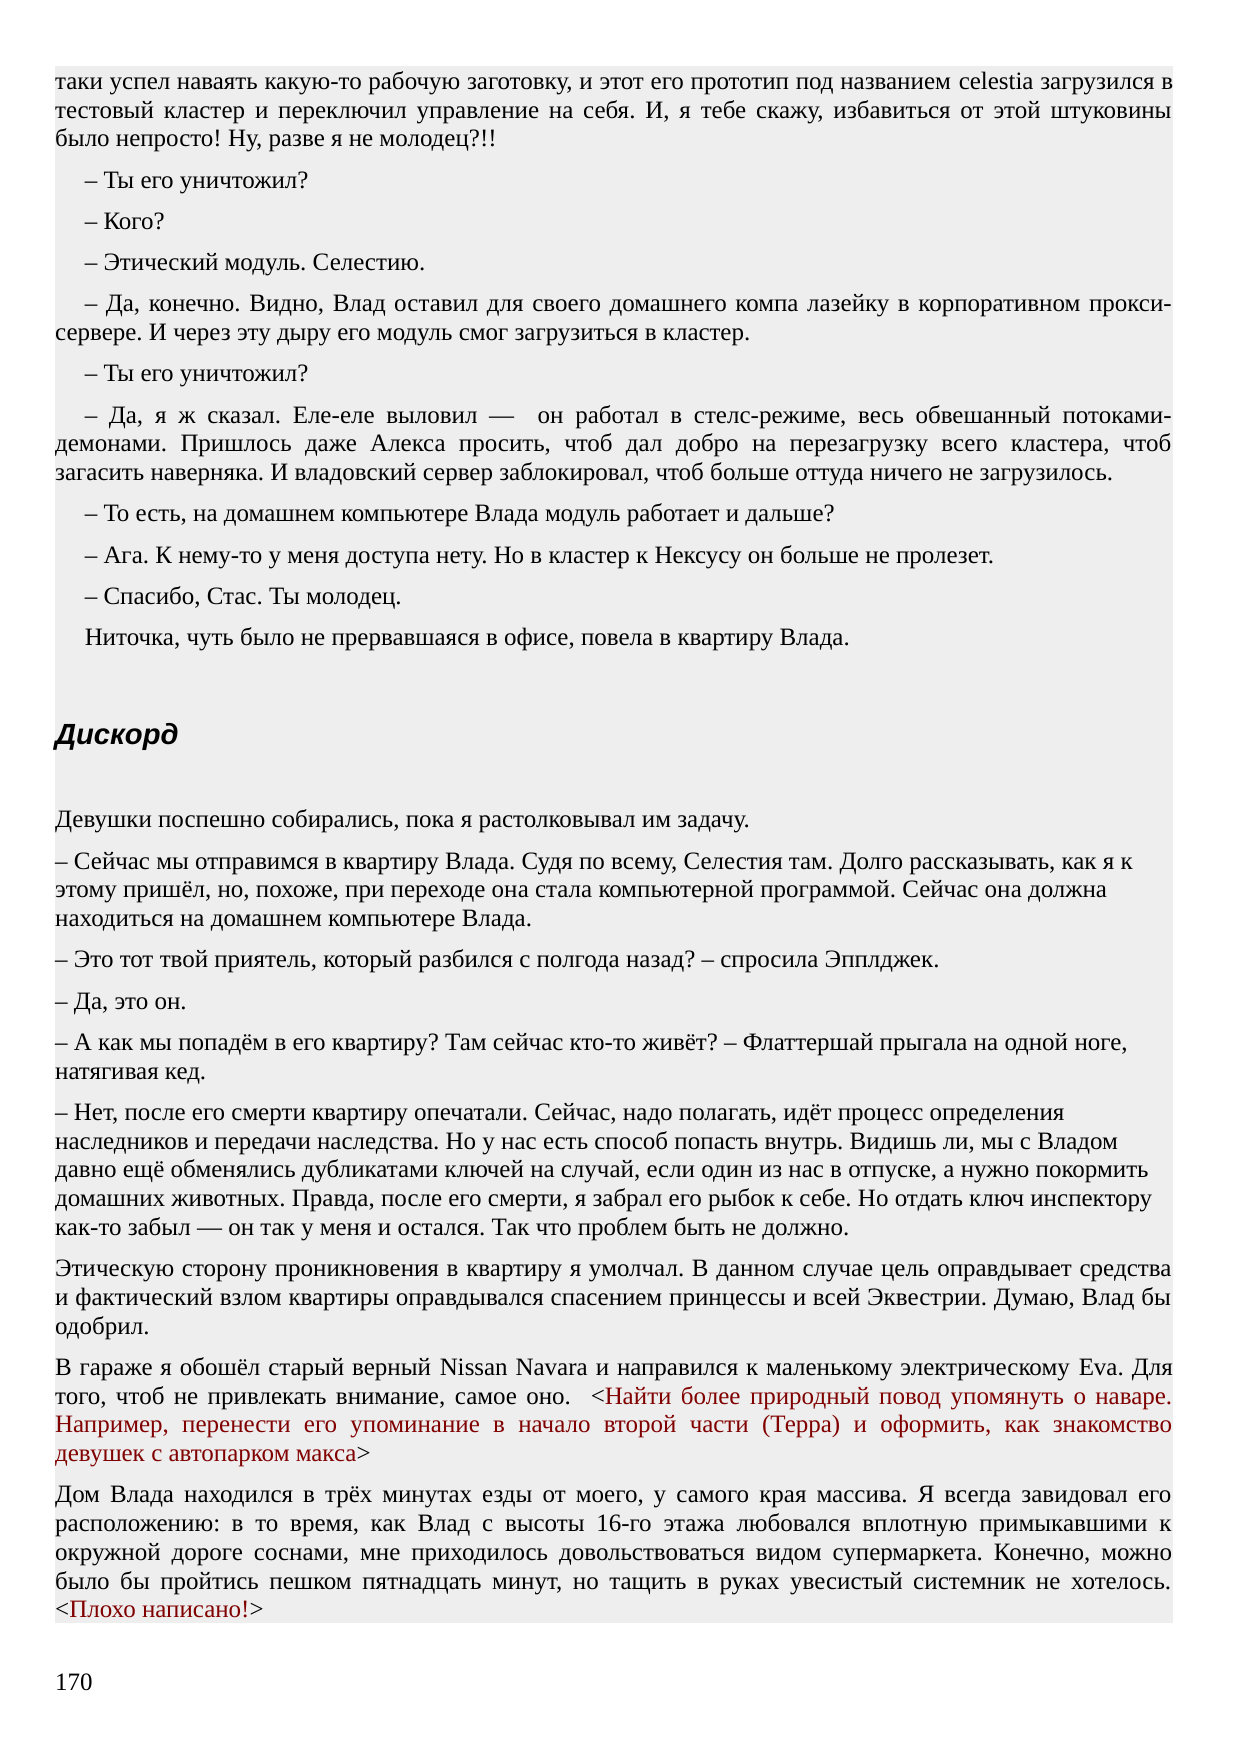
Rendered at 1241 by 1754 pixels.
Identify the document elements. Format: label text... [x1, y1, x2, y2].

text Ниточка, чуть было не прервавшаяся в офисе, повела в квартиру Влада. [55, 622, 1173, 651]
text Дом Влада находился в трёх минутах езды от моего, у самого края массива. Я всегда завидовал его расположению: в то время, как Влад с высоты 16-го этажа любовался вплотную примыкавшими к окружной дороге соснами, мне приходилось довольствоваться видом супермаркета. Конечно, можно было бы пройтись пешком пятнадцать минут, но тащить в руках увесистый системник не хотелось. <Плохо написано!> [55, 1479, 1173, 1623]
text – А как мы попадём в его квартиру? Там сейчас кто-то живёт? – Флаттершай прыгала на одной ноге, натягивая кед. [55, 1027, 1173, 1084]
text В гараже я обошёл старый верный Nissan Navara и направился к маленькому электрическому Eva. Для того, чтоб не привлекать внимание, самое оно. <Найти более природный повод упомянуть о наваре. Например, перенести его упоминание в начало второй части (Терра) и оформить, как знакомство девушек с автопарком макса> [55, 1352, 1173, 1467]
text – Да, конечно. Видно, Влад оставил для своего домашнего компа лазейку в корпоративном прокси-сервере. И через эту дыру его модуль смог загрузиться в кластер. [55, 288, 1173, 346]
text – Ты его уничтожил? [55, 358, 1173, 387]
text – Это тот твой приятель, который разбился с полгода назад? – спросила Эпплджек. [55, 944, 1173, 973]
text – Ага. К нему-то у меня доступа нету. Но в кластер к Нексусу он больше не пролезет. [55, 540, 1173, 568]
text таки успел наваять какую-то рабочую заготовку, и этот его прототип под названием celestia загрузился в тестовый кластер и переключил управление на себя. И, я тебе скажу, избавиться от этой штуковины было непросто! Ну, разве я не молодец?!! [55, 66, 1173, 152]
text – Кого? [55, 206, 1173, 235]
text – Ты его уничтожил? [55, 165, 1173, 193]
text – Спасибо, Стас. Ты молодец. [55, 581, 1173, 610]
text Девушки поспешно собирались, пока я растолковывал им задачу. [55, 804, 1173, 833]
text – То есть, на домашнем компьютере Влада модуль работает и дальше? [55, 498, 1173, 527]
text – Да, это он. [55, 986, 1173, 1014]
subtitle Дискорд [55, 717, 1173, 751]
text – Нет, после его смерти квартиру опечатали. Сейчас, надо полагать, идёт процесс определения наследников и передачи наследства. Но у нас есть способ попасть внутрь. Видишь ли, мы с Владом давно ещё обменялись дубликатами ключей на случай, если один из нас в отпуске, а нужно покормить домашних животных. Правда, после его смерти, я забрал его рыбок к себе. Но отдать ключ инспектору как-то забыл — он так у меня и остался. Так что проблем быть не должно. [55, 1097, 1173, 1241]
text – Да, я ж сказал. Еле-еле выловил — он работал в стелс-режиме, весь обвешанный потоками-демонами. Пришлось даже Алекса просить, чтоб дал добро на перезагрузку всего кластера, чтоб загасить наверняка. И владовский сервер заблокировал, чтоб больше оттуда ничего не загрузилось. [55, 400, 1173, 486]
text – Сейчас мы отправимся в квартиру Влада. Судя по всему, Селестия там. Долго рассказывать, как я к этому пришёл, но, похоже, при переходе она стала компьютерной программой. Сейчас она должна находиться на домашнем компьютере Влада. [55, 846, 1173, 932]
text – Этический модуль. Селестию. [55, 247, 1173, 276]
text Этическую сторону проникновения в квартиру я умолчал. В данном случае цель оправдывает средства и фактический взлом квартиры оправдывался спасением принцессы и всей Эквестрии. Думаю, Влад бы одобрил. [55, 1253, 1173, 1339]
